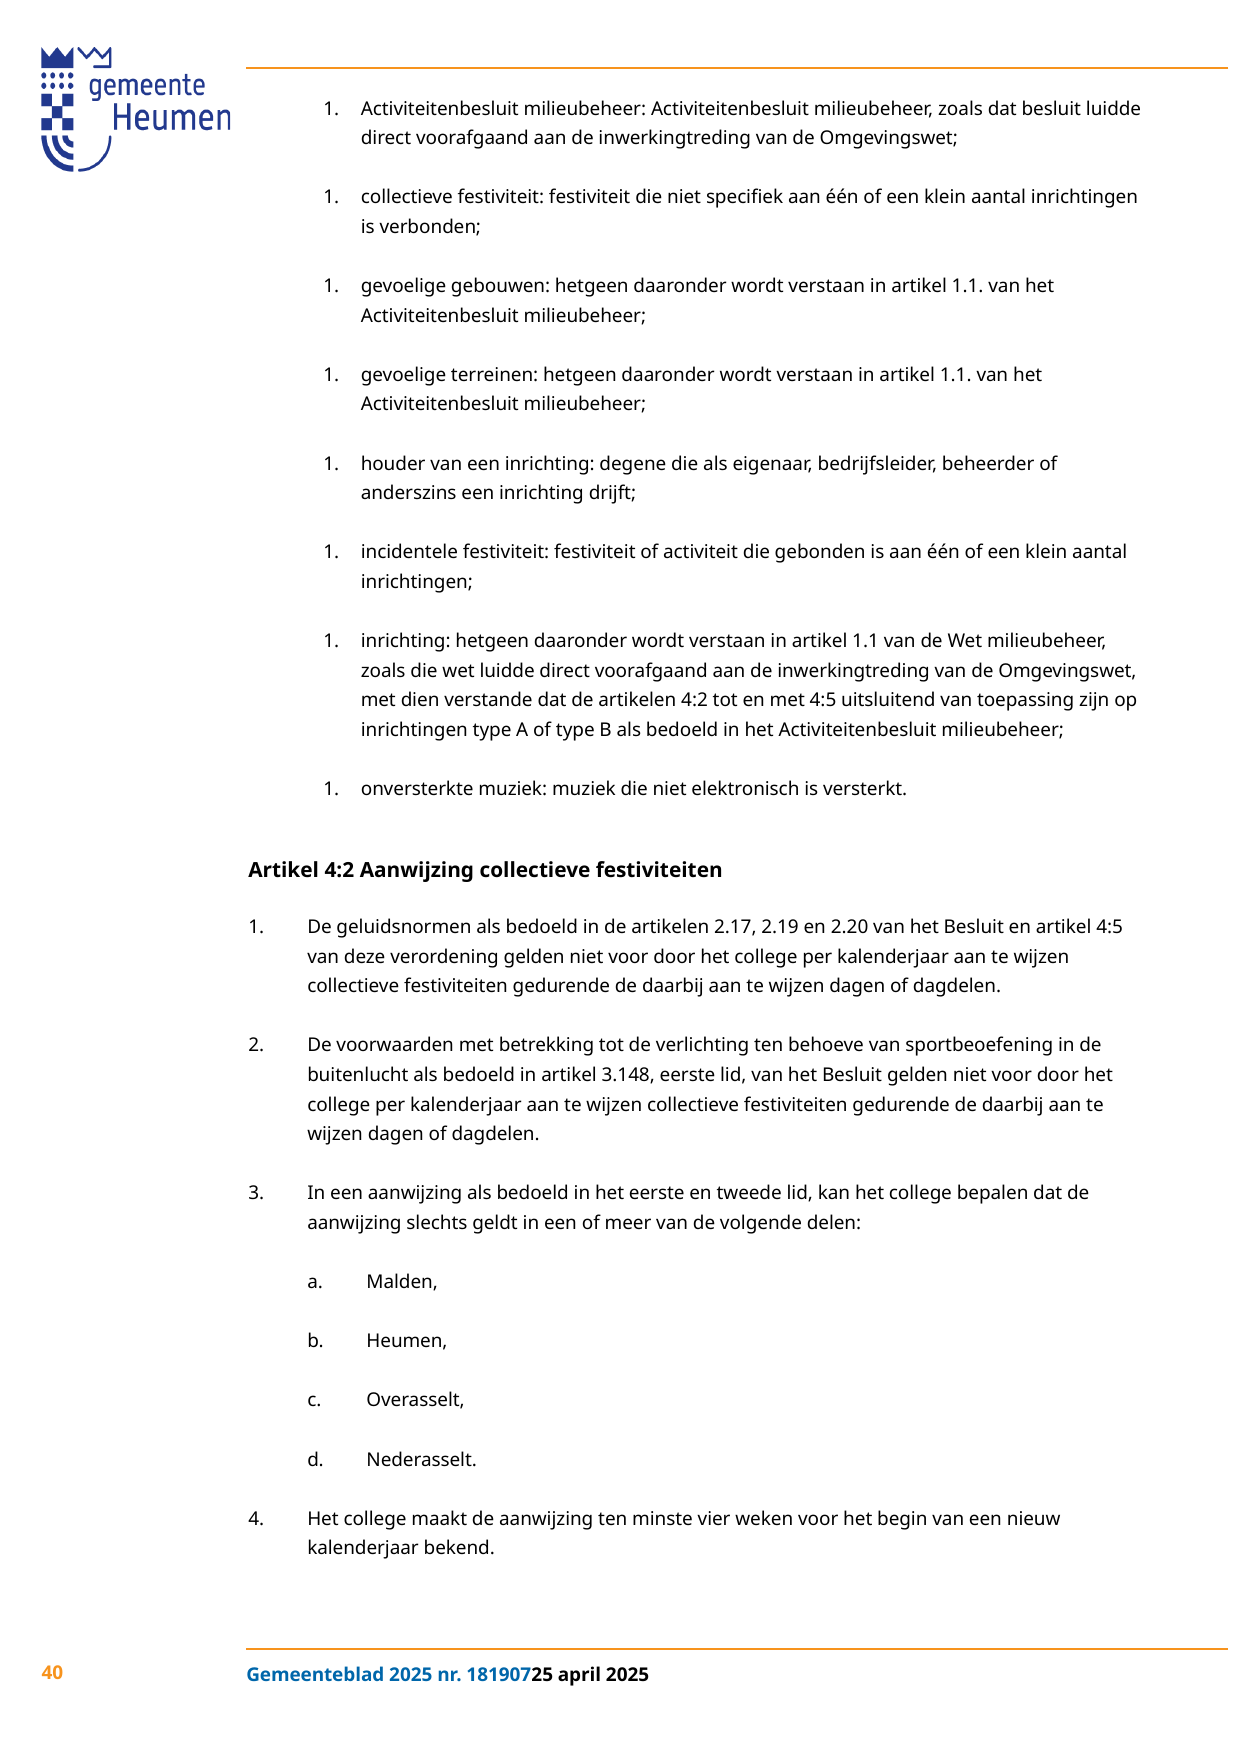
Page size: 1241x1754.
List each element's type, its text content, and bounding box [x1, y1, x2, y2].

list De voorwaarden met betrekking tot de verlichting ten behoeve van sportbeoefening in de buitenlucht als bedoeld in artikel 3.148, eerste lid, van het Besluit gelden niet voor door het college per kalenderjaar aan te wijzen collectieve festiviteiten gedurende de daarbij aan te wijzen dagen of dagdelen. [248, 1032, 1152, 1146]
list Nederasselt. [307, 1446, 1152, 1471]
list gevoelige gebouwen: hetgeen daaronder wordt verstaan in artikel 1.1. van het Activiteitenbesluit milieubeheer; [323, 272, 1152, 328]
list De geluidsnormen als bedoeld in de artikelen 2.17, 2.19 en 2.20 van het Besluit en artikel 4:5 van deze verordening gelden niet voor door het college per kalenderjaar aan te wijzen collectieve festiviteiten gedurende de daarbij aan te wijzen dagen of dagdelen. [248, 913, 1152, 998]
list Het college maakt de aanwijzing ten minste vier weken voor het begin van een nieuw kalenderjaar bekend. [248, 1505, 1152, 1560]
list Malden, [307, 1268, 1152, 1294]
list Overasselt, [307, 1387, 1152, 1412]
list collectieve festiviteit: festiviteit die niet specifiek aan één of een klein aantal inrichtingen is verbonden; [323, 183, 1152, 239]
list Heumen, [307, 1327, 1152, 1353]
list onversterkte muziek: muziek die niet elektronisch is versterkt. [323, 775, 1152, 801]
text Artikel 4:2 Aanwijzing collectieve festiviteiten [248, 855, 1152, 884]
list inrichting: hetgeen daaronder wordt verstaan in artikel 1.1 van de Wet milieubeheer, zoals die wet luidde direct voorafgaand aan de inwerkingtreding van de Omgevingswet, met dien verstande dat de artikelen 4:2 tot en met 4:5 uitsluitend van toepassing zijn op inrichtingen type A of type B als bedoeld in het Activiteitenbesluit milieubeheer; [323, 627, 1152, 742]
list houder van een inrichting: degene die als eigenaar, bedrijfsleider, beheerder of anderszins een inrichting drijft; [323, 450, 1152, 505]
list gevoelige terreinen: hetgeen daaronder wordt verstaan in artikel 1.1. van het Activiteitenbesluit milieubeheer; [323, 361, 1152, 416]
list incidentele festiviteit: festiviteit of activiteit die gebonden is aan één of een klein aantal inrichtingen; [323, 538, 1152, 594]
picture [41, 47, 231, 172]
list Activiteitenbesluit milieubeheer: Activiteitenbesluit milieubeheer, zoals dat besluit luidde direct voorafgaand aan de inwerkingtreding van de Omgevingswet; [323, 95, 1152, 150]
list In een aanwijzing als bedoeld in het eerste en tweede lid, kan het college bepalen dat de aanwijzing slechts geldt in een of meer van de volgende delen: [248, 1179, 1152, 1235]
